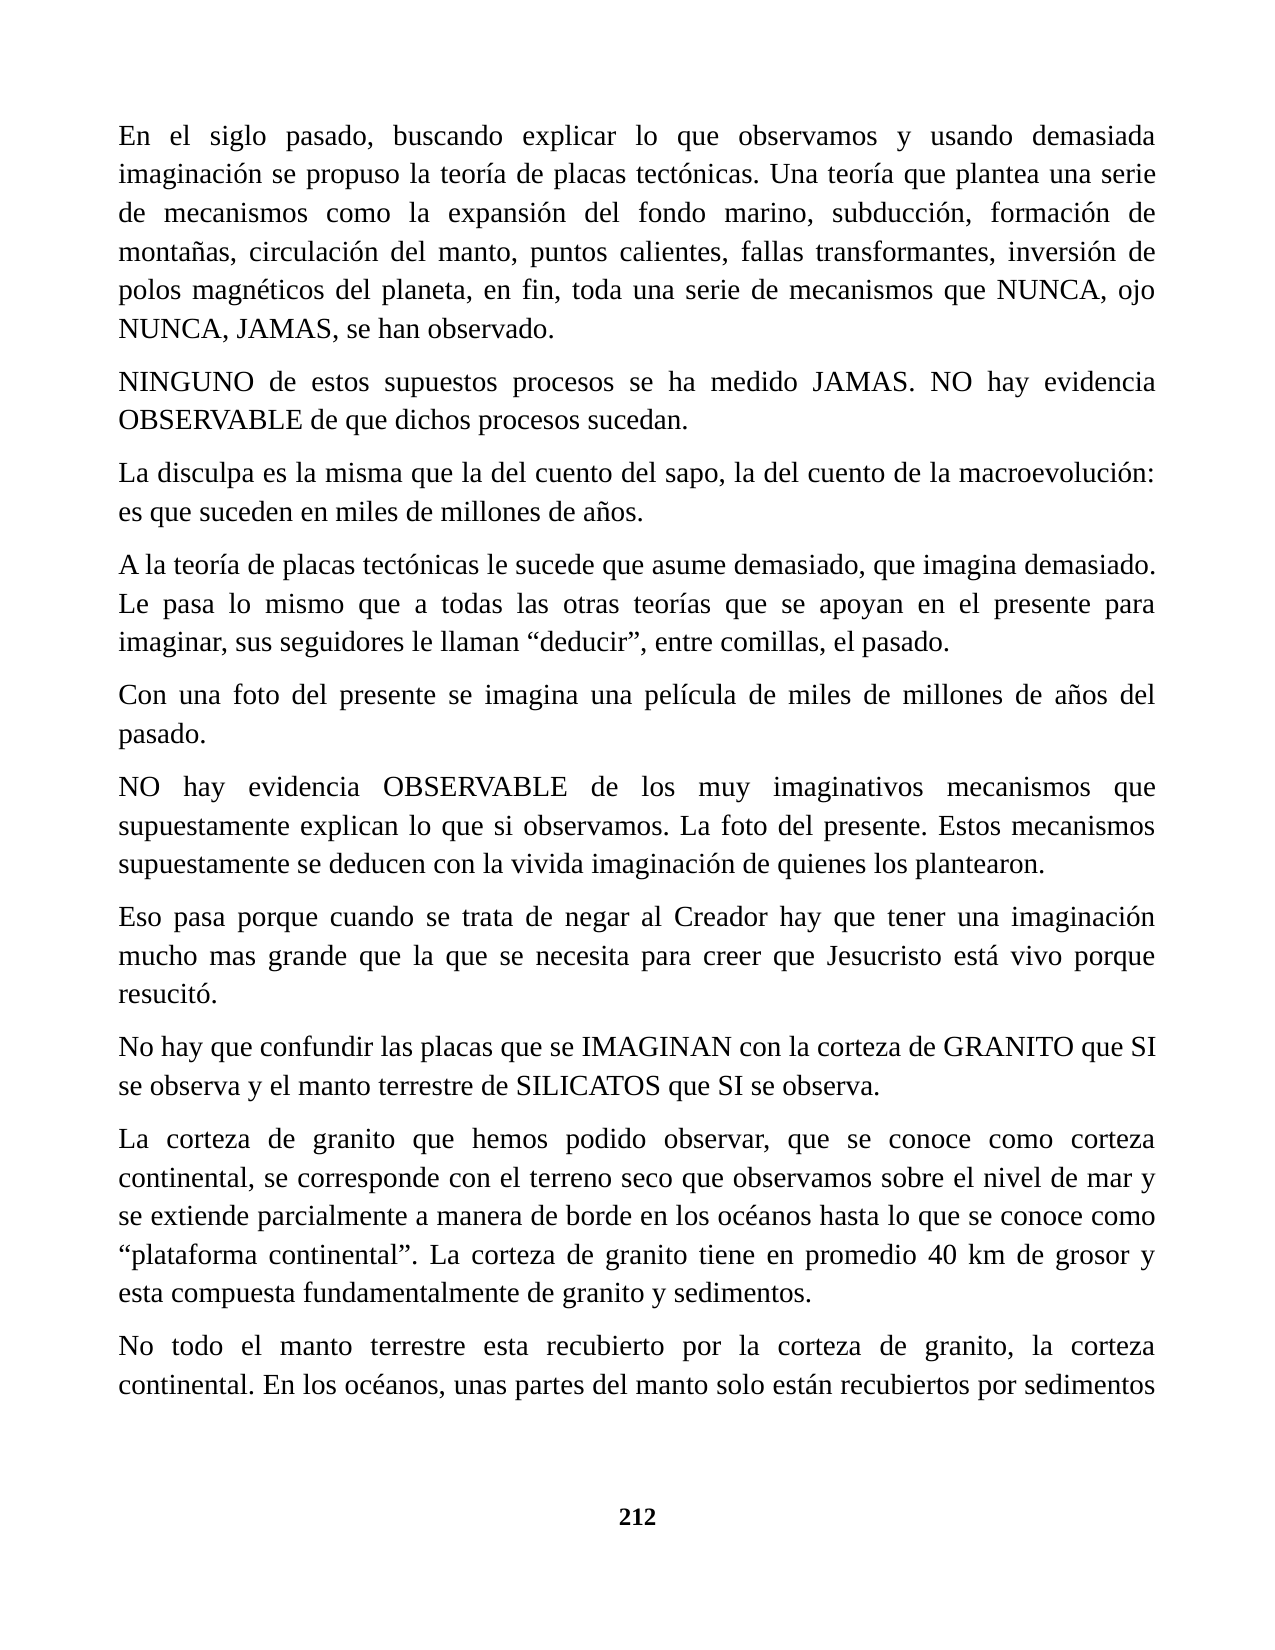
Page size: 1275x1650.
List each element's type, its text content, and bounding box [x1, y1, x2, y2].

text La corteza de granito que hemos podido observar, que se conoce como corteza continental, se corresponde con el terreno seco que observamos sobre el nivel de mar y se extiende parcialmente a manera de borde en los océanos hasta lo que se conoce como “plataforma continental”. La corteza de granito tiene en promedio 40 km de grosor y esta compuesta fundamentalmente de granito y sedimentos. [118, 1121, 1157, 1309]
text No todo el manto terrestre esta recubierto por la corteza de granito, la corteza continental. En los océanos, unas partes del manto solo están recubiertos por sedimentos [118, 1328, 1157, 1401]
text La disculpa es la misma que la del cuento del sapo, la del cuento de la macroevolución: es que suceden en miles de millones de años. [118, 456, 1157, 528]
text A la teoría de placas tectónicas le sucede que asume demasiado, que imagina demasiado. Le pasa lo mismo que a todas las otras teorías que se apoyan en el presente para imaginar, sus seguidores le llaman “deducir”, entre comillas, el pasado. [118, 547, 1157, 658]
text En el siglo pasado, buscando explicar lo que observamos y usando demasiada imaginación se propuso la teoría de placas tectónicas. Una teoría que plantea una serie de mecanismos como la expansión del fondo marino, subducción, formación de montañas, circulación del manto, puntos calientes, fallas transformantes, inversión de polos magnéticos del planeta, en fin, toda una serie de mecanismos que NUNCA, ojo NUNCA, JAMAS, se han observado. [118, 118, 1157, 344]
text No hay que confundir las placas que se IMAGINAN con la corteza de GRANITO que SI se observa y el manto terrestre de SILICATOS que SI se observa. [118, 1029, 1157, 1102]
text NO hay evidencia OBSERVABLE de los muy imaginativos mecanismos que supuestamente explican lo que si observamos. La foto del presente. Estos mecanismos supuestamente se deducen con la vivida imaginación de quienes los plantearon. [118, 769, 1157, 880]
text Eso pasa porque cuando se trata de negar al Creador hay que tener una imaginación mucho mas grande que la que se necesita para creer que Jesucristo está vivo porque resucitó. [118, 899, 1157, 1010]
text Con una foto del presente se imagina una película de miles de millones de años del pasado. [118, 677, 1157, 749]
text NINGUNO de estos supuestos procesos se ha medido JAMAS. NO hay evidencia OBSERVABLE de que dichos procesos sucedan. [118, 364, 1157, 436]
